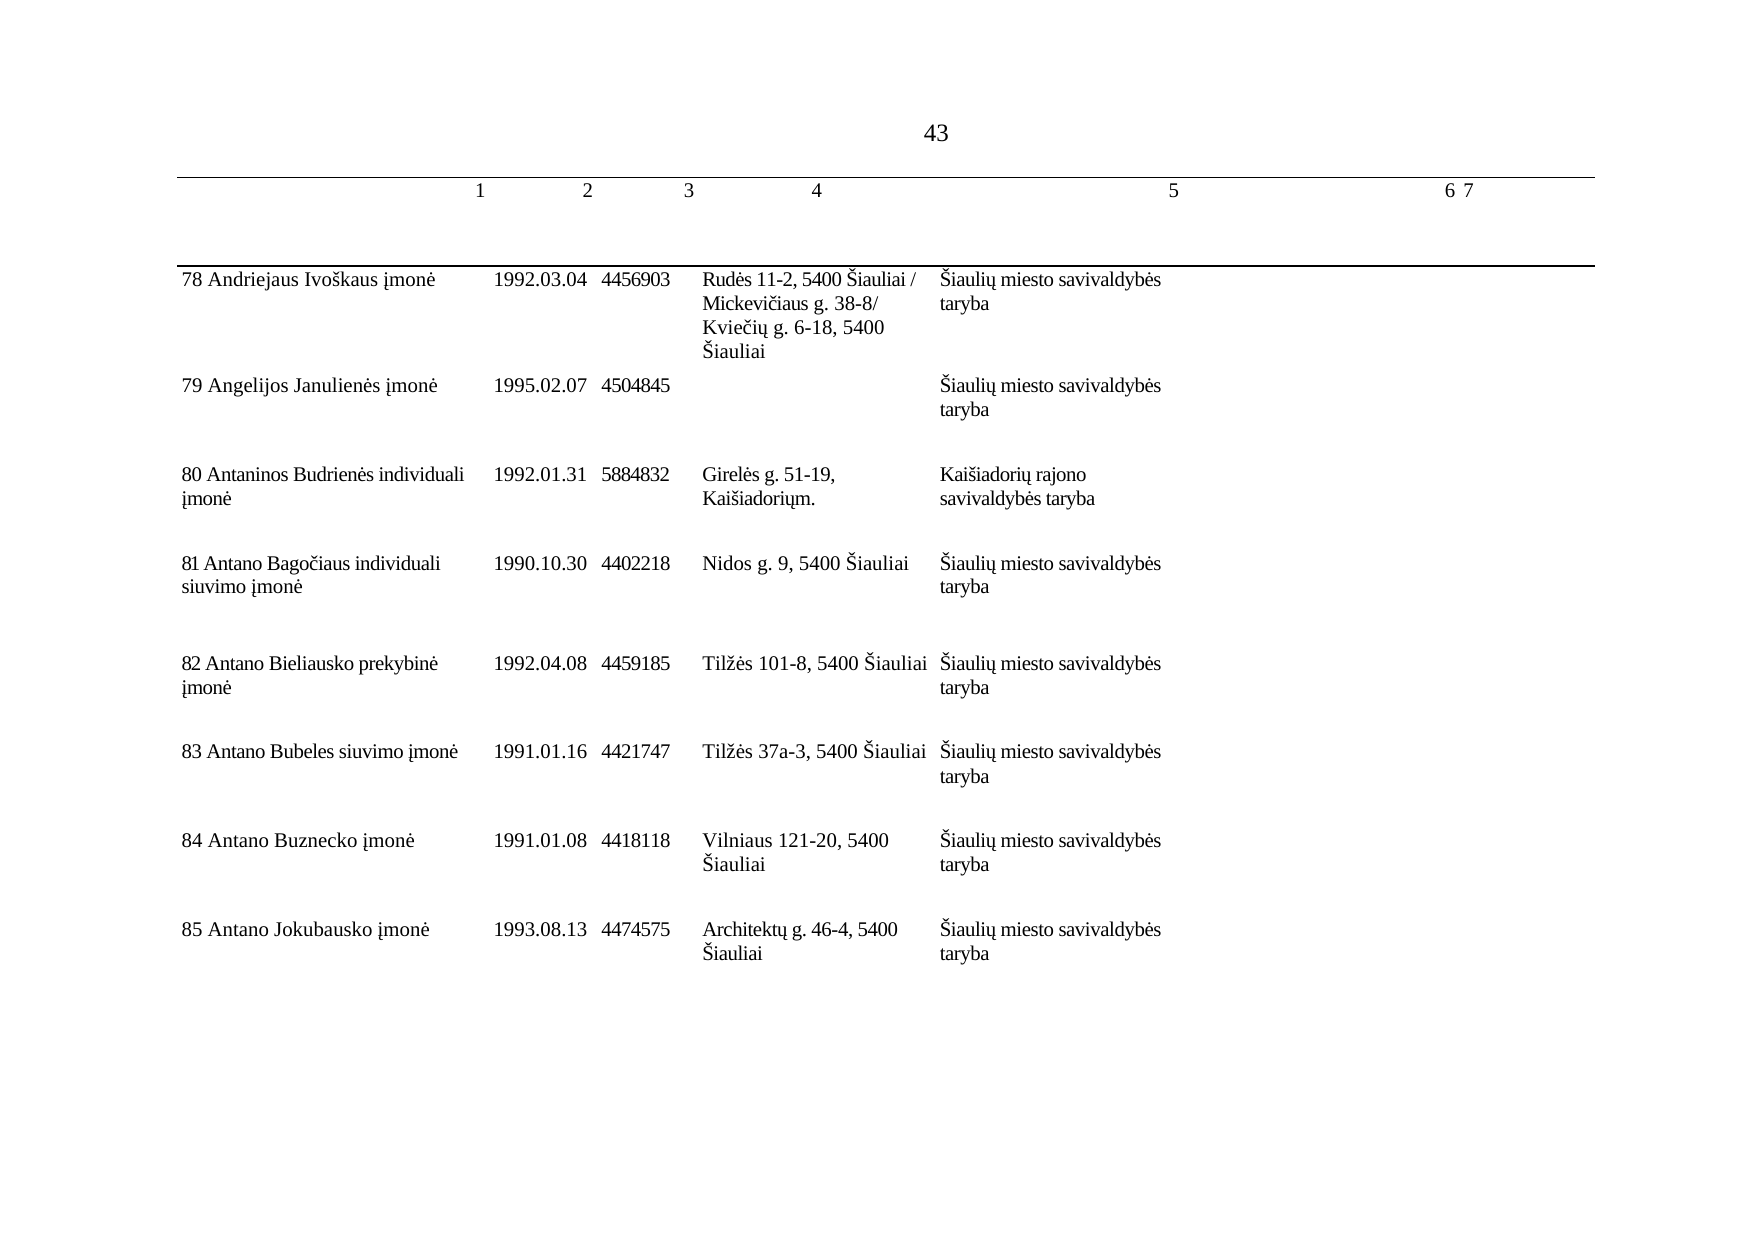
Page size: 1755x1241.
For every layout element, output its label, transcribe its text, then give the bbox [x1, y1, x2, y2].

table_cell [1183, 740, 1459, 828]
table_cell Šiaulių miesto savivaldybės taryba [935, 917, 1183, 1005]
table_cell 85 Antano Jokubausko įmonė [177, 917, 489, 1005]
table_header 2 [489, 178, 597, 265]
table_cell 4459185 [597, 651, 698, 739]
table_cell Kaišiadorių rajono savivaldybės taryba [935, 462, 1183, 550]
table_cell [1459, 828, 1595, 917]
table_header 4 [698, 178, 935, 265]
table_cell Šiaulių miesto savivaldybės taryba [935, 373, 1183, 462]
table_cell Šiaulių miesto savivaldybės taryba [935, 828, 1183, 917]
table_cell [1459, 462, 1595, 550]
table_cell Rudės 11-2, 5400 Šiauliai / Mickevičiaus g. 38-8/ Kviečių g. 6-18, 5400 Šiauliai [698, 267, 935, 373]
table_header 1 [177, 178, 489, 265]
table_cell 78 Andriejaus Ivoškaus įmonė [177, 267, 489, 373]
table_cell 1991.01.16 [489, 740, 597, 828]
table_cell 4456903 [597, 267, 698, 373]
table_cell [1183, 462, 1459, 550]
table_header 3 [597, 178, 698, 265]
table_cell [1183, 267, 1459, 373]
table_cell Tilžės 37a-3, 5400 Šiauliai [698, 740, 935, 828]
table_cell Tilžės 101-8, 5400 Šiauliai [698, 651, 935, 739]
table_cell [1459, 267, 1595, 373]
table_cell 1990.10.30 [489, 550, 597, 651]
table_cell 1992.04.08 [489, 651, 597, 739]
table_cell 1993.08.13 [489, 917, 597, 1005]
table_cell 84 Antano Buznecko įmonė [177, 828, 489, 917]
table_cell 1992.03.04 [489, 267, 597, 373]
table_cell [1459, 651, 1595, 739]
table_cell [1459, 550, 1595, 651]
table_cell Šiaulių miesto savivaldybės taryba [935, 740, 1183, 828]
table_cell [1183, 373, 1459, 462]
table_cell [1183, 651, 1459, 739]
table_cell Architektų g. 46-4, 5400 Šiauliai [698, 917, 935, 1005]
table_cell 1991.01.08 [489, 828, 597, 917]
table_cell [1459, 740, 1595, 828]
table_header 5 [935, 178, 1183, 265]
table_cell [1459, 373, 1595, 462]
table_cell 5884832 [597, 462, 698, 550]
table_cell 1995.02.07 [489, 373, 597, 462]
table_cell Šiaulių miesto savivaldybės taryba [935, 267, 1183, 373]
table_cell 79 Angelijos Janulienės įmonė [177, 373, 489, 462]
table_cell 1992.01.31 [489, 462, 597, 550]
table_cell Šiaulių miesto savivaldybės taryba [935, 651, 1183, 739]
table_cell 82 Antano Bieliausko prekybinė įmonė [177, 651, 489, 739]
table_cell 4474575 [597, 917, 698, 1005]
table_cell [1459, 917, 1595, 1005]
table_cell [1183, 828, 1459, 917]
table_header 6 [1183, 178, 1459, 265]
table_cell Nidos g. 9, 5400 Šiauliai [698, 550, 935, 651]
table_cell 4418118 [597, 828, 698, 917]
table_cell 83 Antano Bubeles siuvimo įmonė [177, 740, 489, 828]
table_cell Šiaulių miesto savivaldybės taryba [935, 550, 1183, 651]
table_cell 81 Antano Bagočiaus individuali siuvimo įmonė [177, 550, 489, 651]
table_cell 80 Antaninos Budrienės individuali įmonė [177, 462, 489, 550]
table_cell 4504845 [597, 373, 698, 462]
table_cell [1183, 917, 1459, 1005]
table_cell [1183, 550, 1459, 651]
table_cell 4402218 [597, 550, 698, 651]
table_cell [698, 373, 935, 462]
table_header 7 [1459, 178, 1595, 265]
table_cell 4421747 [597, 740, 698, 828]
table_cell Vilniaus 121-20, 5400 Šiauliai [698, 828, 935, 917]
table_cell Girelės g. 51-19, Kaišiadoriųm. [698, 462, 935, 550]
